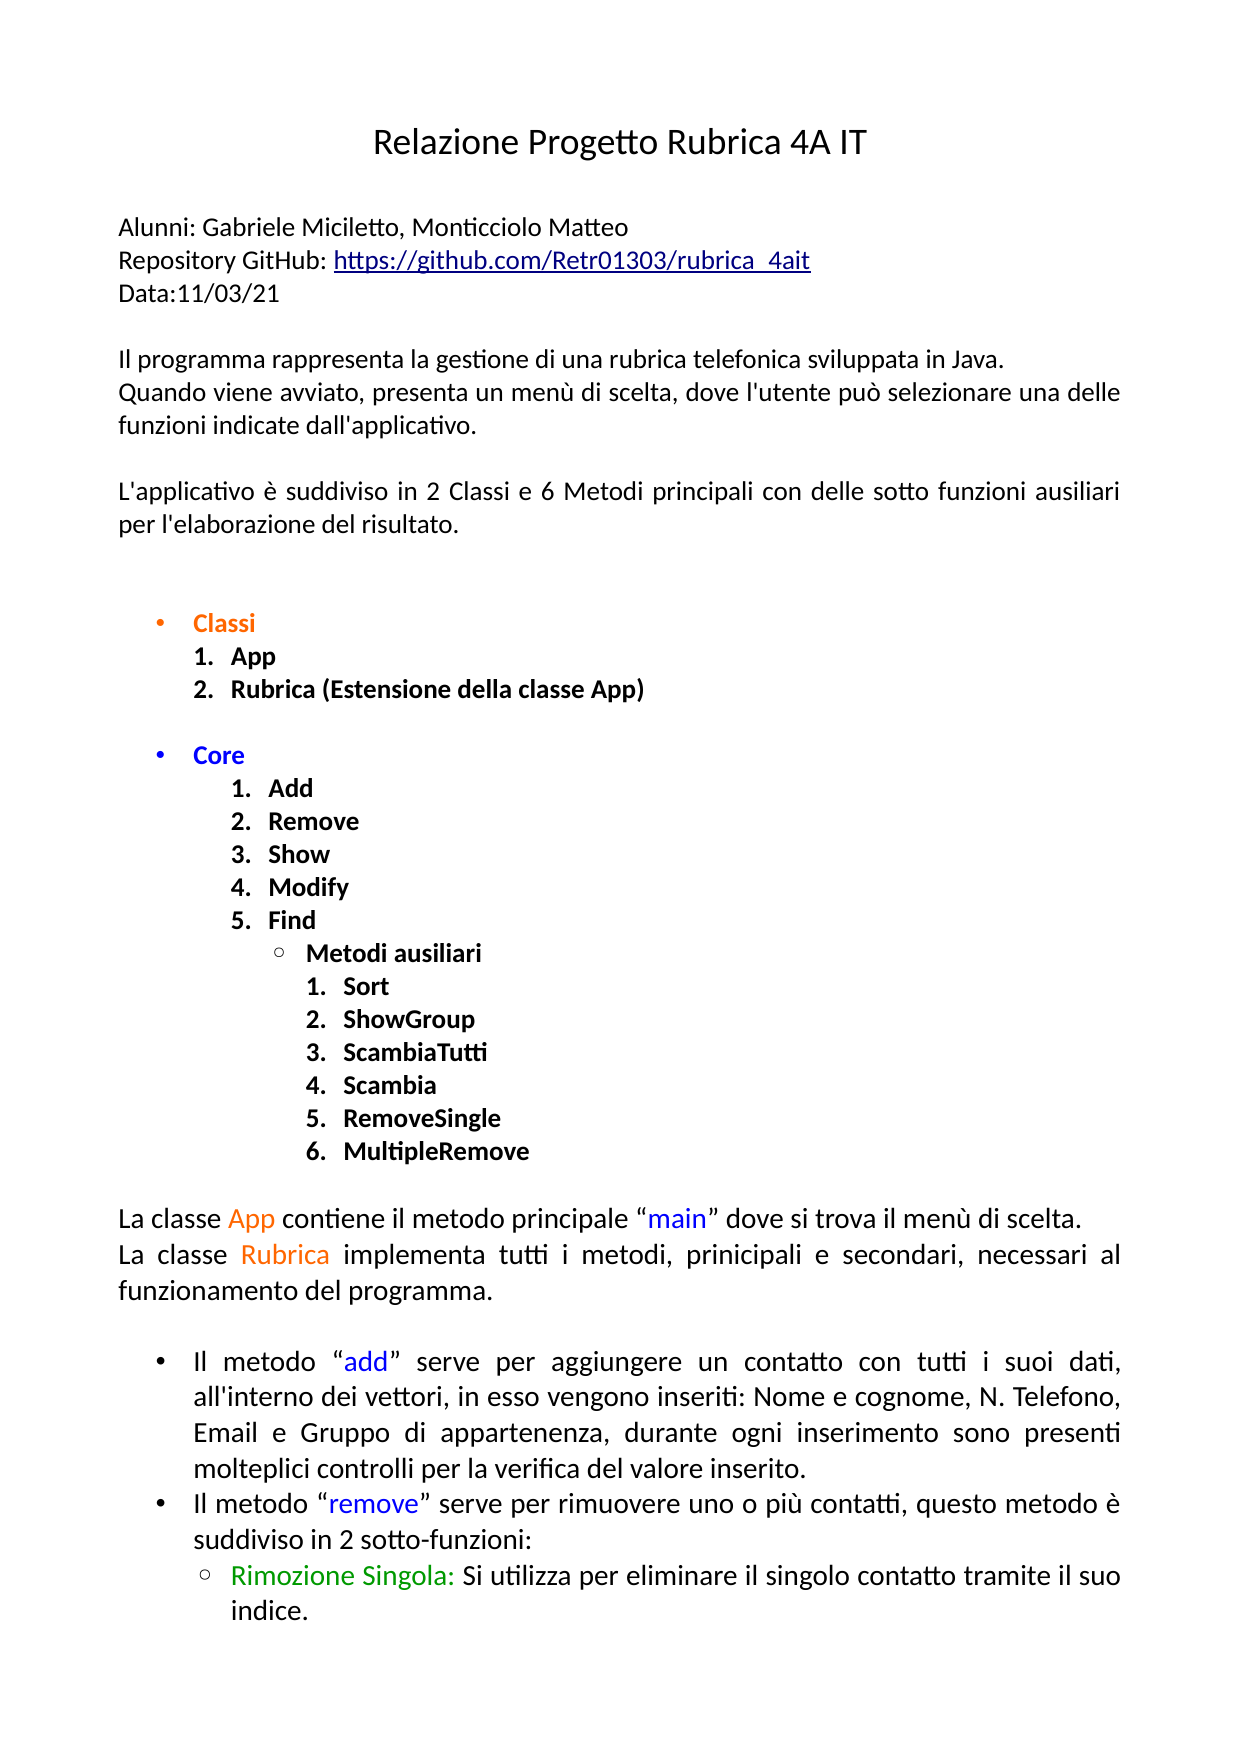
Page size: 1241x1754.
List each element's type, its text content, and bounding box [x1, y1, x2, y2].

list Rubrica (Estensione della classe App) [193, 672, 1122, 705]
text Quando viene avviato, presenta un menù di scelta, dove l'utente può selezionare una delle funzioni indicate dall'applicativo. [118, 375, 1122, 441]
list Il metodo “remove” serve per rimuovere uno o più contatti, questo metodo è suddiviso in 2 sotto-funzioni: [156, 1485, 1122, 1557]
list Show [231, 837, 1122, 870]
list MultipleRemove [306, 1134, 1122, 1167]
text Il programma rappresenta la gestione di una rubrica telefonica sviluppata in Java. [118, 342, 1122, 375]
list Metodi ausiliari [268, 936, 1122, 969]
list Scambia [306, 1068, 1122, 1101]
list Find [231, 903, 1122, 936]
list Add [231, 771, 1122, 804]
list Core [156, 738, 1122, 771]
list ScambiaTutti [306, 1035, 1122, 1068]
text Alunni: Gabriele Miciletto, Monticciolo Matteo [118, 210, 1122, 243]
text Relazione Progetto Rubrica 4A IT [118, 118, 1122, 164]
list Modify [231, 870, 1122, 903]
list Il metodo “add” serve per aggiungere un contatto con tutti i suoi dati, all'interno dei vettori, in esso vengono inseriti: Nome e cognome, N. Telefono, Email e Gruppo di appartenenza, durante ogni inserimento sono presenti molteplici controlli per la verifica del valore inserito. [156, 1343, 1122, 1485]
text La classe App contiene il metodo principale “main” dove si trova il menù di scelta. [118, 1200, 1122, 1236]
text La classe Rubrica implementa tutti i metodi, prinicipali e secondari, necessari al funzionamento del programma. [118, 1236, 1122, 1307]
list Sort [306, 969, 1122, 1002]
list RemoveSingle [306, 1101, 1122, 1134]
list Remove [231, 804, 1122, 837]
list Rimozione Singola: Si utilizza per eliminare il singolo contatto tramite il suo indice. [193, 1557, 1122, 1628]
text L'applicativo è suddiviso in 2 Classi e 6 Metodi principali con delle sotto funzioni ausiliari per l'elaborazione del risultato. [118, 474, 1122, 540]
list Classi [156, 606, 1122, 639]
list ShowGroup [306, 1002, 1122, 1035]
text Repository GitHub: https://github.com/Retr01303/rubrica_4ait [118, 243, 1122, 276]
list App [193, 639, 1122, 672]
text Data:11/03/21 [118, 276, 1122, 309]
